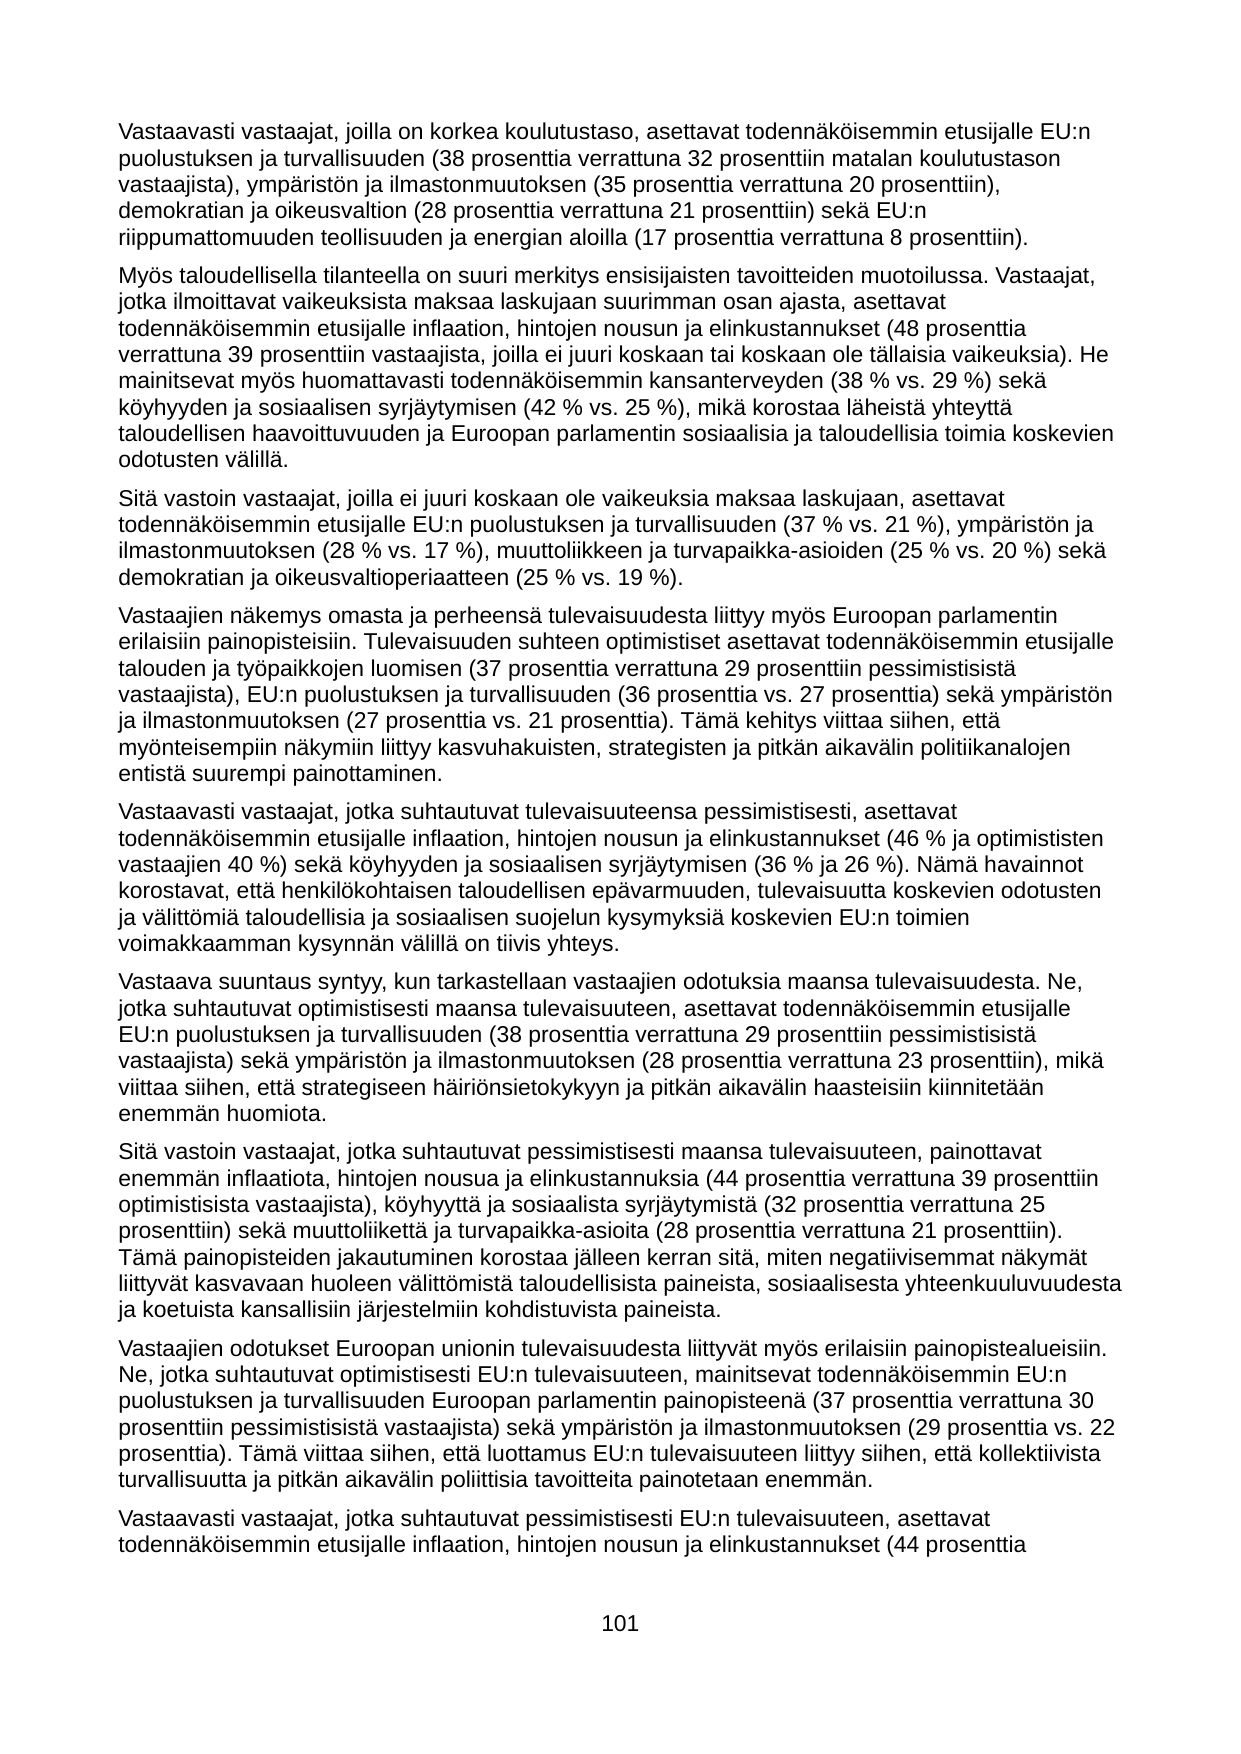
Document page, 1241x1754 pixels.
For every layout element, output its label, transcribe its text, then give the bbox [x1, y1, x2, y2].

text Vastaavasti vastaajat, jotka suhtautuvat tulevaisuuteensa pessimistisesti, asettavat todennäköisemmin etusijalle inflaation, hintojen nousun ja elinkustannukset (46 % ja optimististen vastaajien 40 %) sekä köyhyyden ja sosiaalisen syrjäytymisen (36 % ja 26 %). Nämä havainnot korostavat, että henkilökohtaisen taloudellisen epävarmuuden, tulevaisuutta koskevien odotusten ja välittömiä taloudellisia ja sosiaalisen suojelun kysymyksiä koskevien EU:n toimien voimakkaamman kysynnän välillä on tiivis yhteys. [118, 798, 1122, 956]
text Sitä vastoin vastaajat, jotka suhtautuvat pessimistisesti maansa tulevaisuuteen, painottavat enemmän inflaatiota, hintojen nousua ja elinkustannuksia (44 prosenttia verrattuna 39 prosenttiin optimistisista vastaajista), köyhyyttä ja sosiaalista syrjäytymistä (32 prosenttia verrattuna 25 prosenttiin) sekä muuttoliikettä ja turvapaikka-asioita (28 prosenttia verrattuna 21 prosenttiin). Tämä painopisteiden jakautuminen korostaa jälleen kerran sitä, miten negatiivisemmat näkymät liittyvät kasvavaan huoleen välittömistä taloudellisista paineista, sosiaalisesta yhteenkuuluvuudesta ja koetuista kansallisiin järjestelmiin kohdistuvista paineista. [118, 1138, 1122, 1323]
text Sitä vastoin vastaajat, joilla ei juuri koskaan ole vaikeuksia maksaa laskujaan, asettavat todennäköisemmin etusijalle EU:n puolustuksen ja turvallisuuden (37 % vs. 21 %), ympäristön ja ilmastonmuutoksen (28 % vs. 17 %), muuttoliikkeen ja turvapaikka-asioiden (25 % vs. 20 %) sekä demokratian ja oikeusvaltioperiaatteen (25 % vs. 19 %). [118, 484, 1122, 590]
text Vastaavasti vastaajat, joilla on korkea koulutustaso, asettavat todennäköisemmin etusijalle EU:n puolustuksen ja turvallisuuden (38 prosenttia verrattuna 32 prosenttiin matalan koulutustason vastaajista), ympäristön ja ilmastonmuutoksen (35 prosenttia verrattuna 20 prosenttiin), demokratian ja oikeusvaltion (28 prosenttia verrattuna 21 prosenttiin) sekä EU:n riippumattomuuden teollisuuden ja energian aloilla (17 prosenttia verrattuna 8 prosenttiin). [118, 118, 1122, 250]
text Vastaava suuntaus syntyy, kun tarkastellaan vastaajien odotuksia maansa tulevaisuudesta. Ne, jotka suhtautuvat optimistisesti maansa tulevaisuuteen, asettavat todennäköisemmin etusijalle EU:n puolustuksen ja turvallisuuden (38 prosenttia verrattuna 29 prosenttiin pessimistisistä vastaajista) sekä ympäristön ja ilmastonmuutoksen (28 prosenttia verrattuna 23 prosenttiin), mikä viittaa siihen, että strategiseen häiriönsietokykyyn ja pitkän aikavälin haasteisiin kiinnitetään enemmän huomiota. [118, 968, 1122, 1126]
text Vastaavasti vastaajat, jotka suhtautuvat pessimistisesti EU:n tulevaisuuteen, asettavat todennäköisemmin etusijalle inflaation, hintojen nousun ja elinkustannukset (44 prosenttia [118, 1504, 1122, 1557]
text Vastaajien näkemys omasta ja perheensä tulevaisuudesta liittyy myös Euroopan parlamentin erilaisiin painopisteisiin. Tulevaisuuden suhteen optimistiset asettavat todennäköisemmin etusijalle talouden ja työpaikkojen luomisen (37 prosenttia verrattuna 29 prosenttiin pessimistisistä vastaajista), EU:n puolustuksen ja turvallisuuden (36 prosenttia vs. 27 prosenttia) sekä ympäristön ja ilmastonmuutoksen (27 prosenttia vs. 21 prosenttia). Tämä kehitys viittaa siihen, että myönteisempiin näkymiin liittyy kasvuhakuisten, strategisten ja pitkän aikavälin politiikanalojen entistä suurempi painottaminen. [118, 602, 1122, 786]
text Myös taloudellisella tilanteella on suuri merkitys ensisijaisten tavoitteiden muotoilussa. Vastaajat, jotka ilmoittavat vaikeuksista maksaa laskujaan suurimman osan ajasta, asettavat todennäköisemmin etusijalle inflaation, hintojen nousun ja elinkustannukset (48 prosenttia verrattuna 39 prosenttiin vastaajista, joilla ei juuri koskaan tai koskaan ole tällaisia vaikeuksia). He mainitsevat myös huomattavasti todennäköisemmin kansanterveyden (38 % vs. 29 %) sekä köyhyyden ja sosiaalisen syrjäytymisen (42 % vs. 25 %), mikä korostaa läheistä yhteyttä taloudellisen haavoittuvuuden ja Euroopan parlamentin sosiaalisia ja taloudellisia toimia koskevien odotusten välillä. [118, 262, 1122, 473]
text Vastaajien odotukset Euroopan unionin tulevaisuudesta liittyvät myös erilaisiin painopistealueisiin. Ne, jotka suhtautuvat optimistisesti EU:n tulevaisuuteen, mainitsevat todennäköisemmin EU:n puolustuksen ja turvallisuuden Euroopan parlamentin painopisteenä (37 prosenttia verrattuna 30 prosenttiin pessimistisistä vastaajista) sekä ympäristön ja ilmastonmuutoksen (29 prosenttia vs. 22 prosenttia). Tämä viittaa siihen, että luottamus EU:n tulevaisuuteen liittyy siihen, että kollektiivista turvallisuutta ja pitkän aikavälin poliittisia tavoitteita painotetaan enemmän. [118, 1334, 1122, 1493]
